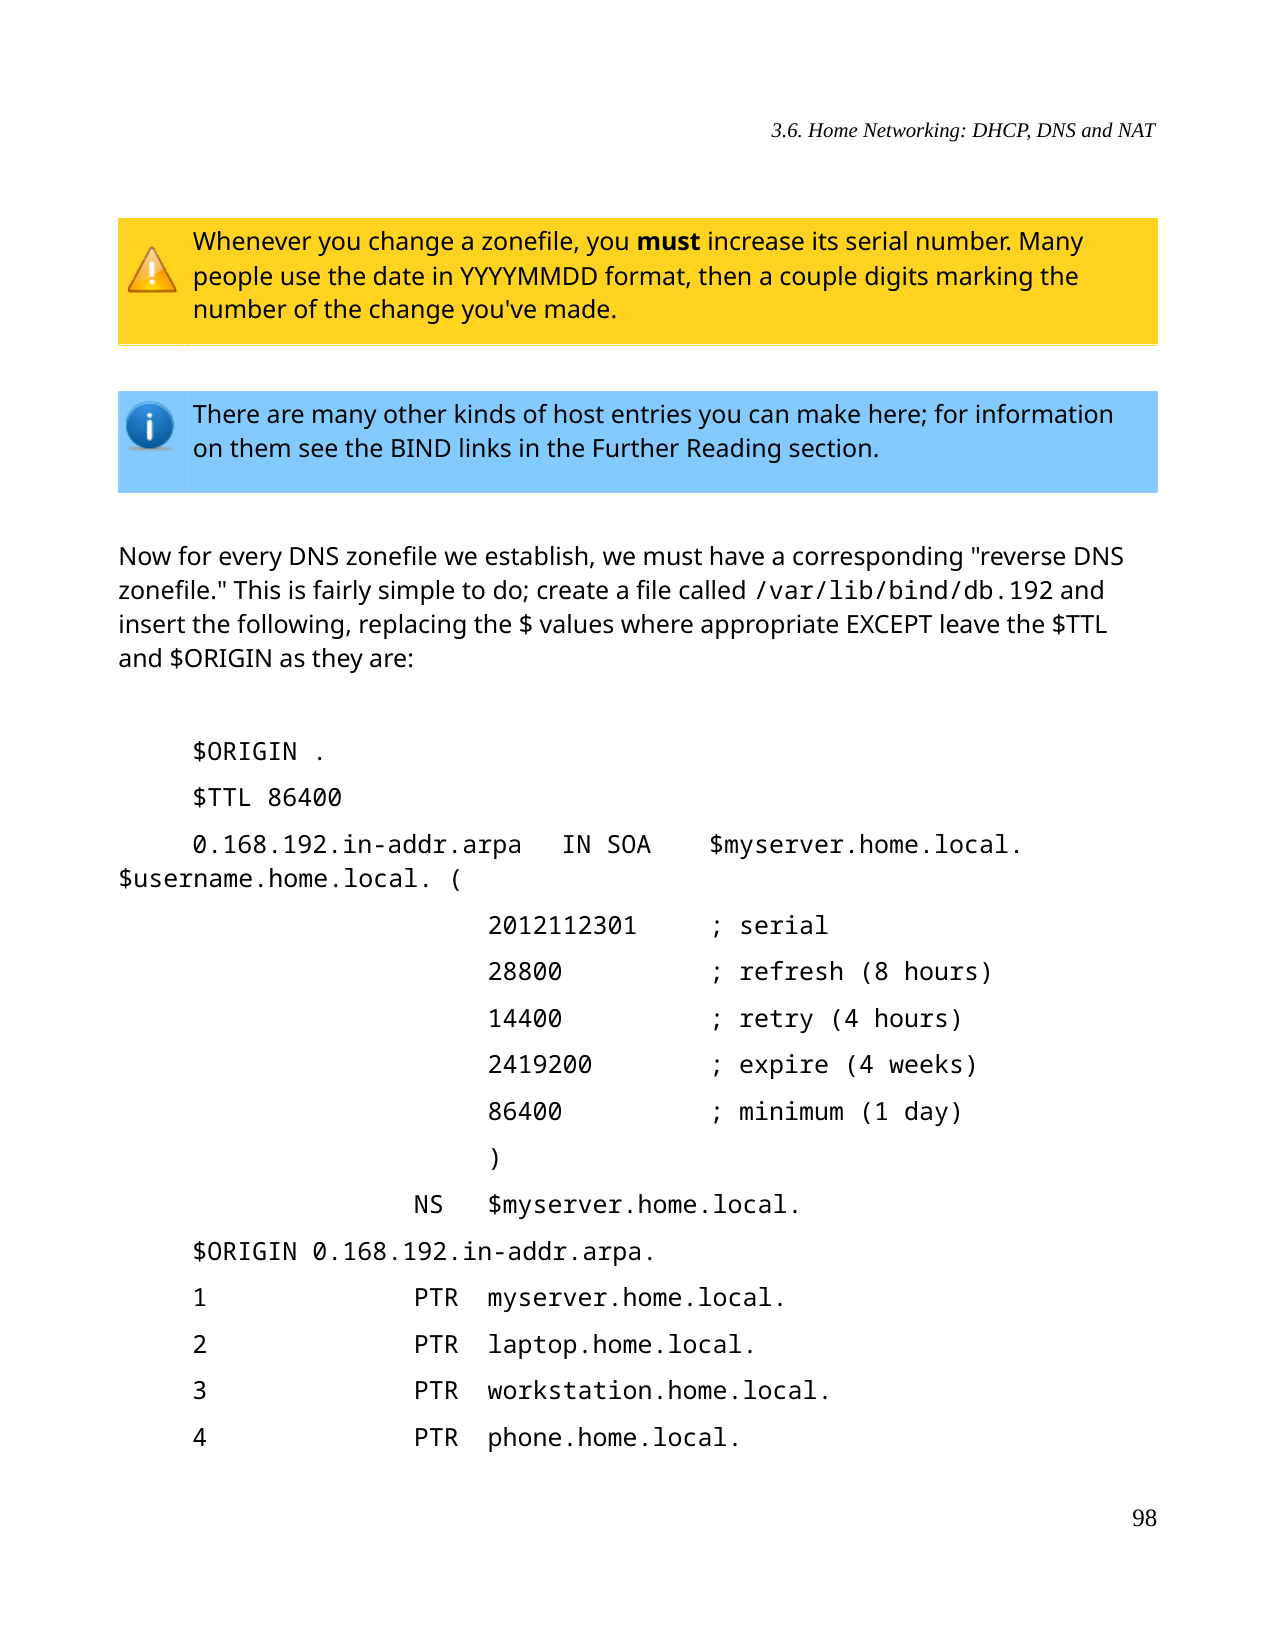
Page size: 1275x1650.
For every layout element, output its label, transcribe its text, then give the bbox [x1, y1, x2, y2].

table_header [119, 392, 187, 492]
text 4 PTR phone.home.local. [118, 1419, 1157, 1453]
table_header [119, 219, 187, 344]
text 2419200 ; expire (4 weeks) [118, 1047, 1157, 1081]
picture [126, 401, 176, 452]
table_header Whenever you change a zonefile, you must increase its serial number. Many people use the date in YYYYMMDD format, then a couple digits marking the number of the change you've made. [188, 219, 1157, 344]
text NS $myserver.home.local. [118, 1187, 1157, 1221]
text ) [118, 1140, 1157, 1174]
text 0.168.192.in-addr.arpa IN SOA $myserver.home.local. $username.home.local. ( [118, 827, 1157, 895]
picture [127, 246, 178, 296]
text $TTL 86400 [118, 780, 1157, 814]
text 2012112301 ; serial [118, 907, 1157, 941]
text 1 PTR myserver.home.local. [118, 1280, 1157, 1314]
text 14400 ; retry (4 hours) [118, 1000, 1157, 1034]
text Now for every DNS zonefile we establish, we must have a corresponding "reverse DNS zonefile." This is fairly simple to do; create a file called /var/lib/bind/db.192 and insert the following, replacing the $ values where appropriate EXCEPT leave the $TTL and $ORIGIN as they are: [118, 538, 1157, 674]
text 86400 ; minimum (1 day) [118, 1093, 1157, 1128]
text $ORIGIN 0.168.192.in-addr.arpa. [118, 1233, 1157, 1267]
text 2 PTR laptop.home.local. [118, 1326, 1157, 1360]
text $ORIGIN . [118, 733, 1157, 768]
text 3 PTR workstation.home.local. [118, 1373, 1157, 1407]
table_header There are many other kinds of host entries you can make here; for information on them see the BIND links in the Further Reading section. [188, 392, 1157, 492]
text 28800 ; refresh (8 hours) [118, 954, 1157, 988]
